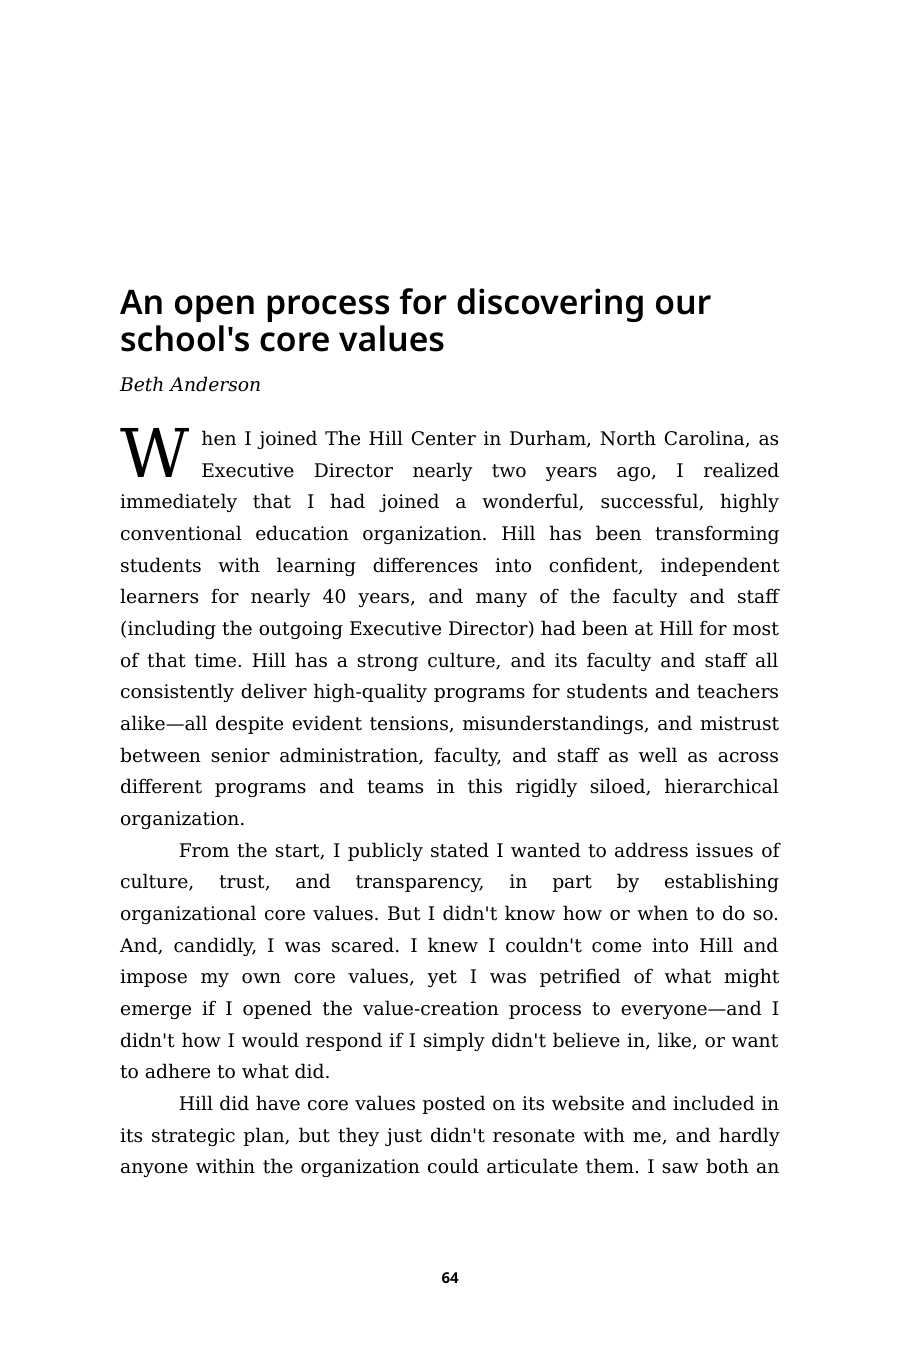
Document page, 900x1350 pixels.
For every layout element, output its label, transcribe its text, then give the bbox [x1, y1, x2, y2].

text From the start, I publicly stated I wanted to address issues of culture, trust, and transparency, in part by establishing organizational core values. But I didn't know how or when to do so. And, candidly, I was scared. I knew I couldn't come into Hill and impose my own core values, yet I was petrified of what might emerge if I opened the value-creation process to everyone—and I didn't how I would respond if I simply didn't believe in, like, or want to adhere to what did. [120, 840, 780, 1083]
text When I joined The Hill Center in Durham, North Carolina, as Executive Director nearly two years ago, I realized immediately that I had joined a wonderful, successful, highly conventional education organization. Hill has been transforming students with learning differences into confident, independent learners for nearly 40 years, and many of the faculty and staff (including the outgoing Executive Director) had been at Hill for most of that time. Hill has a strong culture, and its faculty and staff all consistently deliver high-quality programs for students and teachers alike—all despite evident tensions, misunderstandings, and mistrust between senior administration, faculty, and staff as well as across different programs and teams in this rigidly siloed, hierarchical organization. [120, 428, 780, 830]
subtitle An open process for discovering our school's core values [120, 283, 780, 361]
text Hill did have core values posted on its website and included in its strategic plan, but they just didn't resonate with me, and hardly anyone within the organization could articulate them. I saw both an [120, 1093, 780, 1178]
text Beth Anderson [120, 374, 780, 396]
